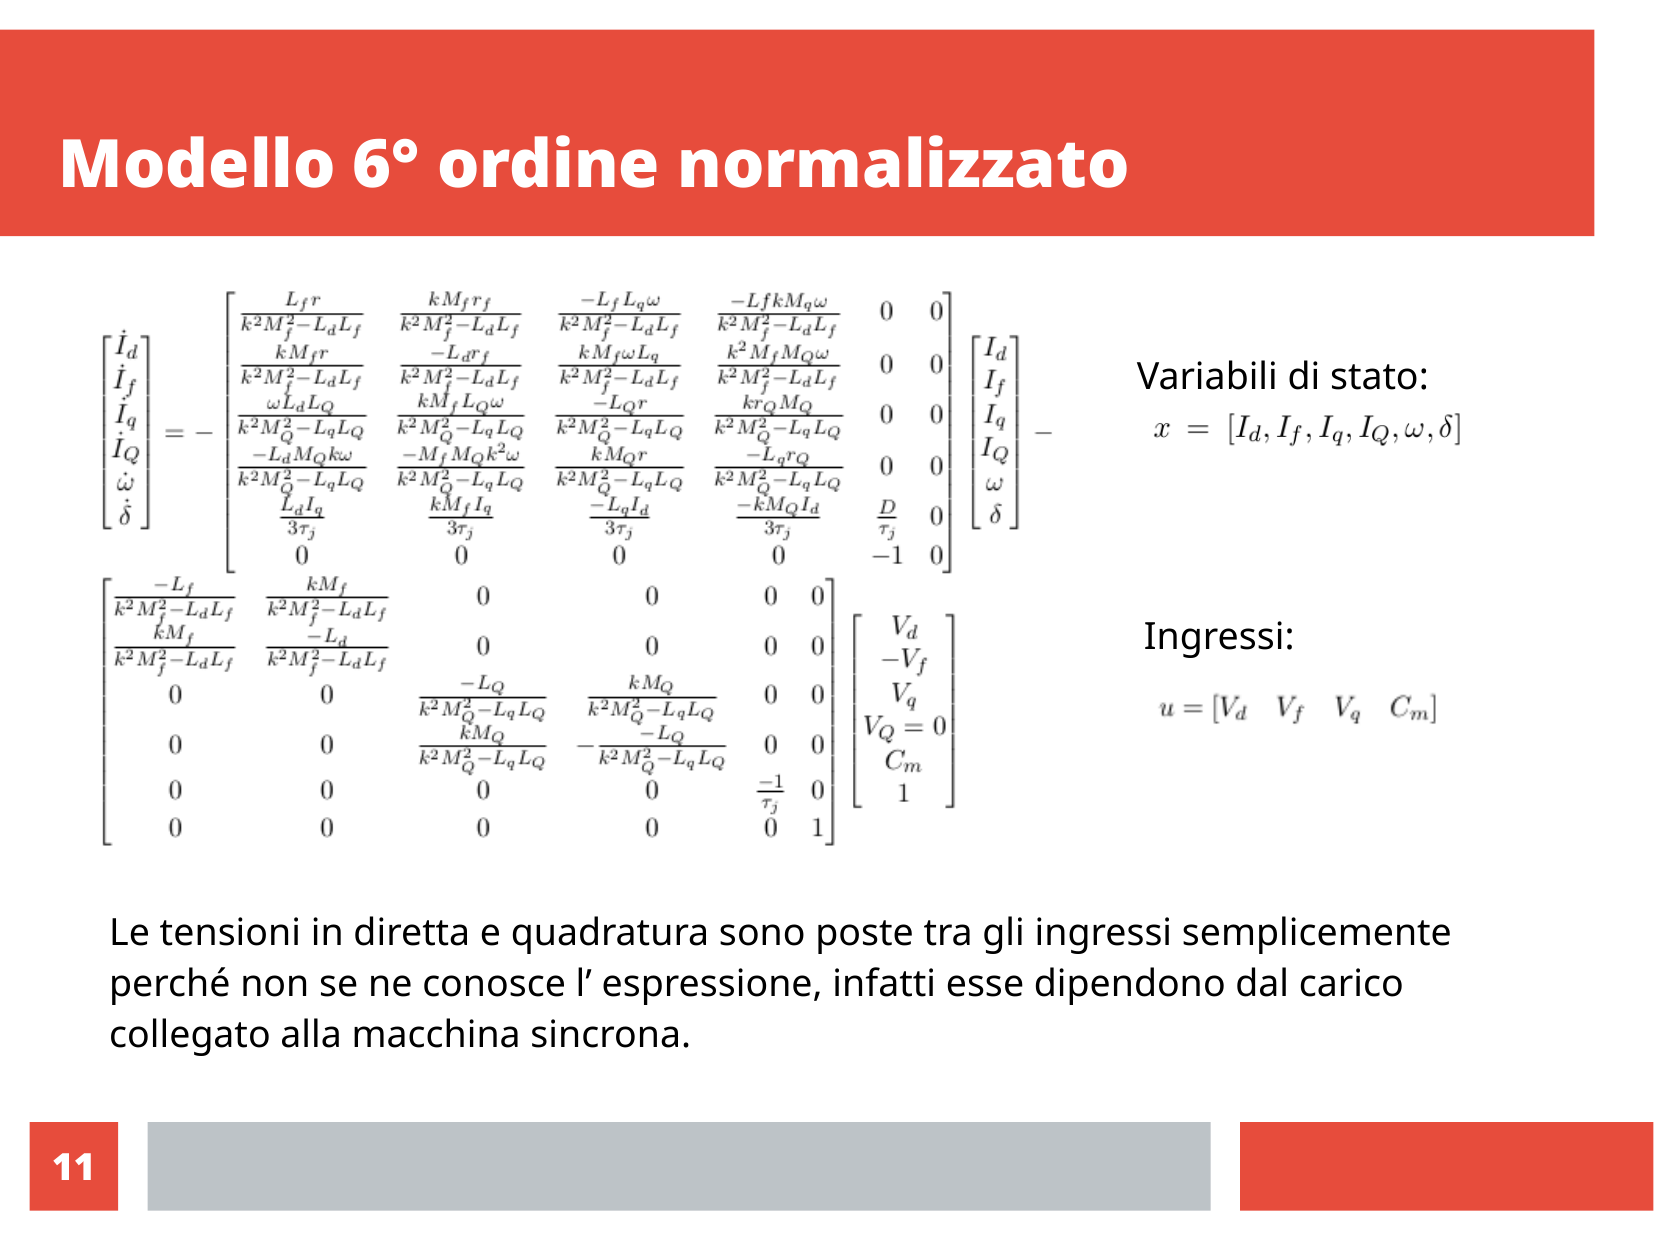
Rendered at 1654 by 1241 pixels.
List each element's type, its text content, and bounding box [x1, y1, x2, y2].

text_box Ingressi: [1129, 602, 1472, 661]
text_box Le tensioni in diretta e quadratura sono poste tra gli ingressi semplicemente perché non se ne conosce l’ espressione, infatti esse dipendono dal carico collegato alla macchina sincrona. [94, 897, 1512, 1044]
picture [83, 276, 1063, 863]
picture [1145, 407, 1465, 453]
text_box Variabili di stato: [1122, 342, 1548, 401]
picture [1155, 684, 1447, 745]
title Modello 6° ordine normalizzato [59, 59, 1595, 207]
